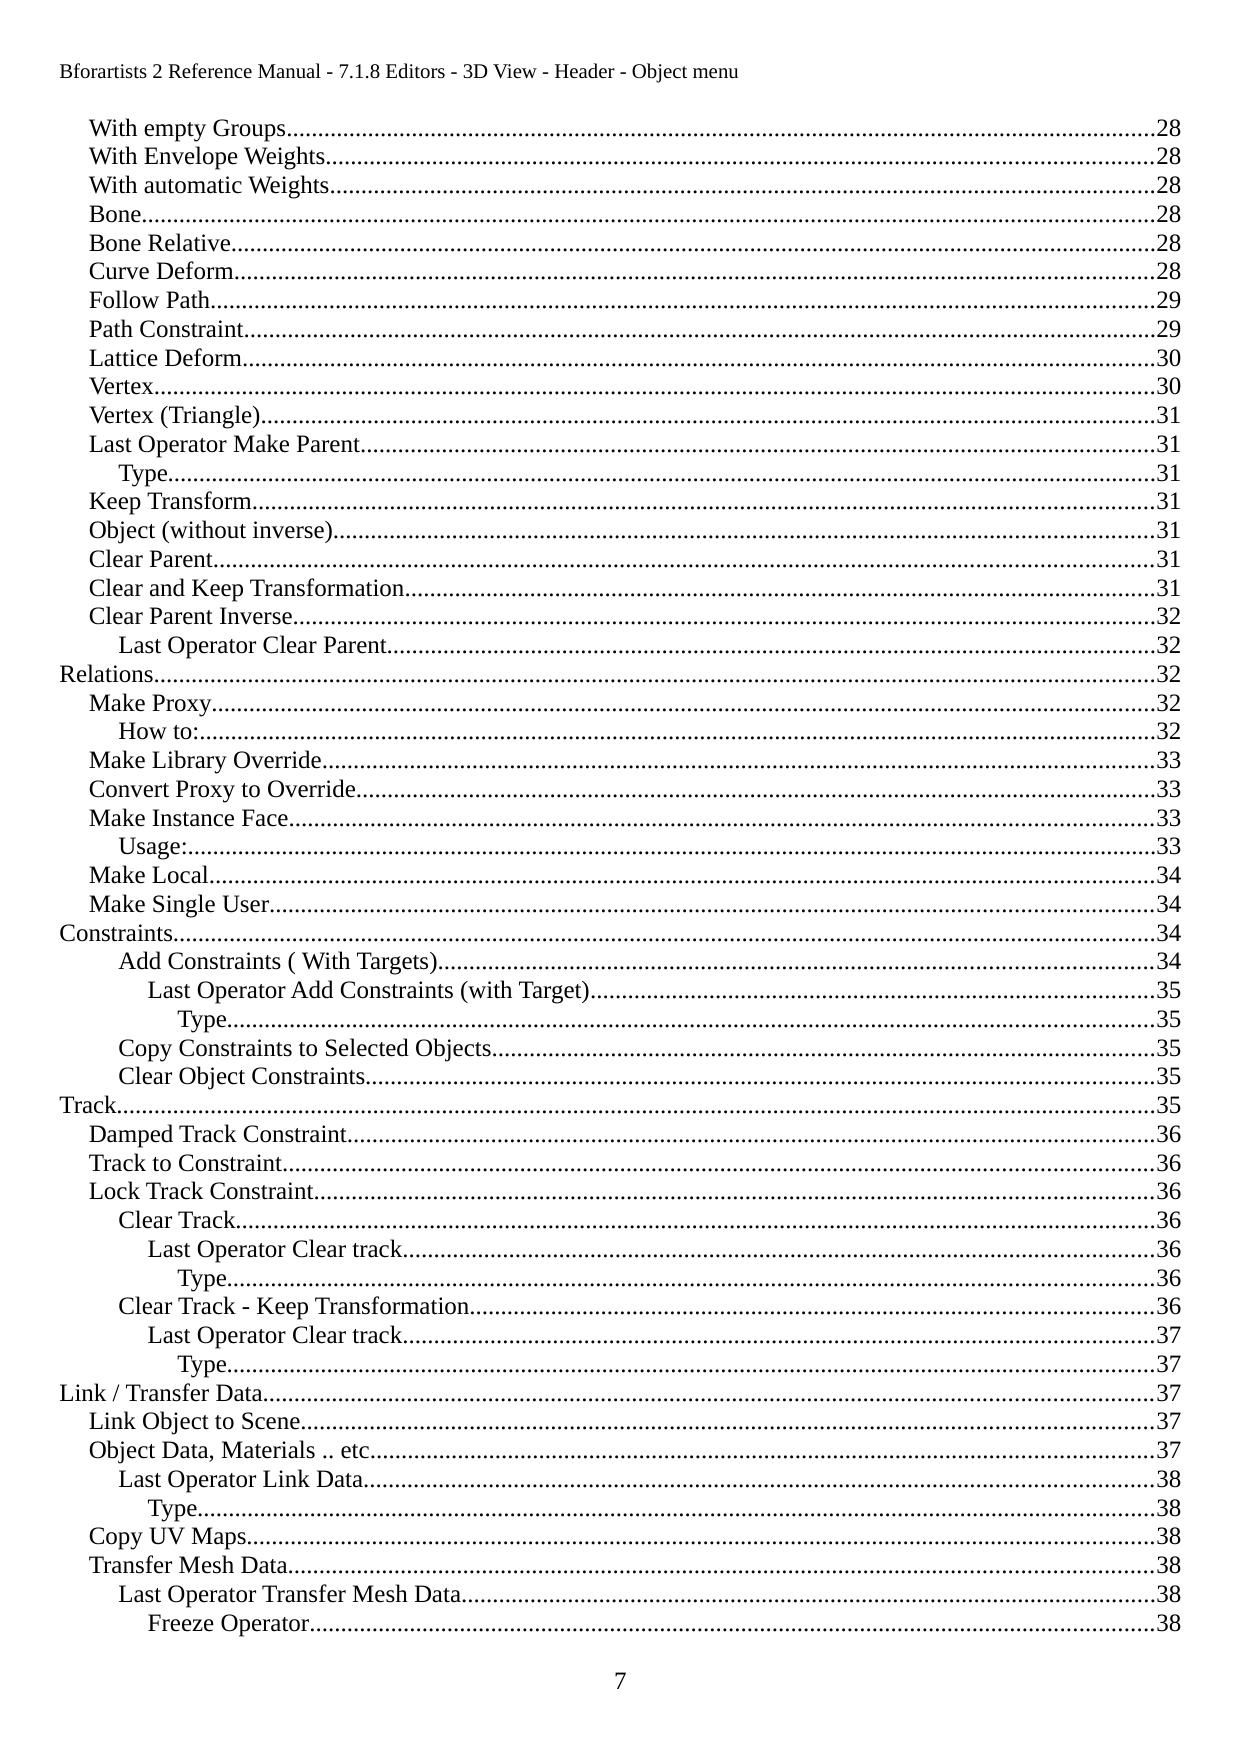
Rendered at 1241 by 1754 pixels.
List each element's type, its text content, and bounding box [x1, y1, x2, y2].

text Vertex (Triangle) 31 [88, 400, 1181, 429]
text Last Operator Clear track 36 [147, 1234, 1181, 1263]
text Transfer Mesh Data 38 [88, 1550, 1181, 1579]
text Clear Object Constraints 35 [118, 1061, 1181, 1090]
text Copy UV Maps 38 [88, 1521, 1181, 1550]
text Last Operator Add Constraints (with Target) 35 [147, 975, 1181, 1004]
text Last Operator Transfer Mesh Data 38 [118, 1579, 1181, 1608]
text Freeze Operator 38 [147, 1608, 1181, 1636]
text Clear Track 36 [118, 1205, 1181, 1234]
text Type 35 [177, 1004, 1181, 1033]
text Type 37 [177, 1349, 1181, 1378]
text Clear Parent Inverse 32 [88, 601, 1181, 630]
text With empty Groups 28 [88, 113, 1181, 141]
text Curve Deform 28 [88, 256, 1181, 285]
text Relations 32 [59, 659, 1181, 688]
text Link Object to Scene 37 [88, 1406, 1181, 1435]
text Follow Path 29 [88, 285, 1181, 314]
text Clear Track - Keep Transformation 36 [118, 1291, 1181, 1320]
text Vertex 30 [88, 371, 1181, 400]
text Make Instance Face 33 [88, 803, 1181, 831]
text With automatic Weights 28 [88, 170, 1181, 199]
text Add Constraints ( With Targets) 34 [118, 946, 1181, 975]
text Make Local 34 [88, 860, 1181, 889]
text Path Constraint 29 [88, 314, 1181, 343]
text Constraints 34 [59, 918, 1181, 946]
text How to: 32 [118, 716, 1181, 745]
text Bone 28 [88, 199, 1181, 228]
text Bone Relative 28 [88, 228, 1181, 256]
text Type 36 [177, 1263, 1181, 1291]
text Clear and Keep Transformation 31 [88, 573, 1181, 601]
text Last Operator Make Parent 31 [88, 429, 1181, 458]
text Type 31 [118, 458, 1181, 486]
text Usage: 33 [118, 831, 1181, 860]
text Make Proxy 32 [88, 688, 1181, 716]
text Track to Constraint 36 [88, 1148, 1181, 1176]
text Last Operator Clear Parent 32 [118, 630, 1181, 659]
text Type 38 [147, 1493, 1181, 1521]
text Object Data, Materials .. etc 37 [88, 1435, 1181, 1464]
text Keep Transform 31 [88, 486, 1181, 515]
text Make Library Override 33 [88, 745, 1181, 774]
text Convert Proxy to Override 33 [88, 774, 1181, 803]
text Copy Constraints to Selected Objects 35 [118, 1033, 1181, 1061]
text Lock Track Constraint 36 [88, 1176, 1181, 1205]
text Last Operator Clear track 37 [147, 1320, 1181, 1349]
text Make Single User 34 [88, 889, 1181, 918]
text Link / Transfer Data 37 [59, 1378, 1181, 1406]
text Last Operator Link Data 38 [118, 1464, 1181, 1493]
text Damped Track Constraint 36 [88, 1119, 1181, 1148]
text Lattice Deform 30 [88, 343, 1181, 371]
text Object (without inverse) 31 [88, 515, 1181, 544]
text Clear Parent 31 [88, 544, 1181, 573]
text Track 35 [59, 1090, 1181, 1119]
text With Envelope Weights 28 [88, 141, 1181, 170]
